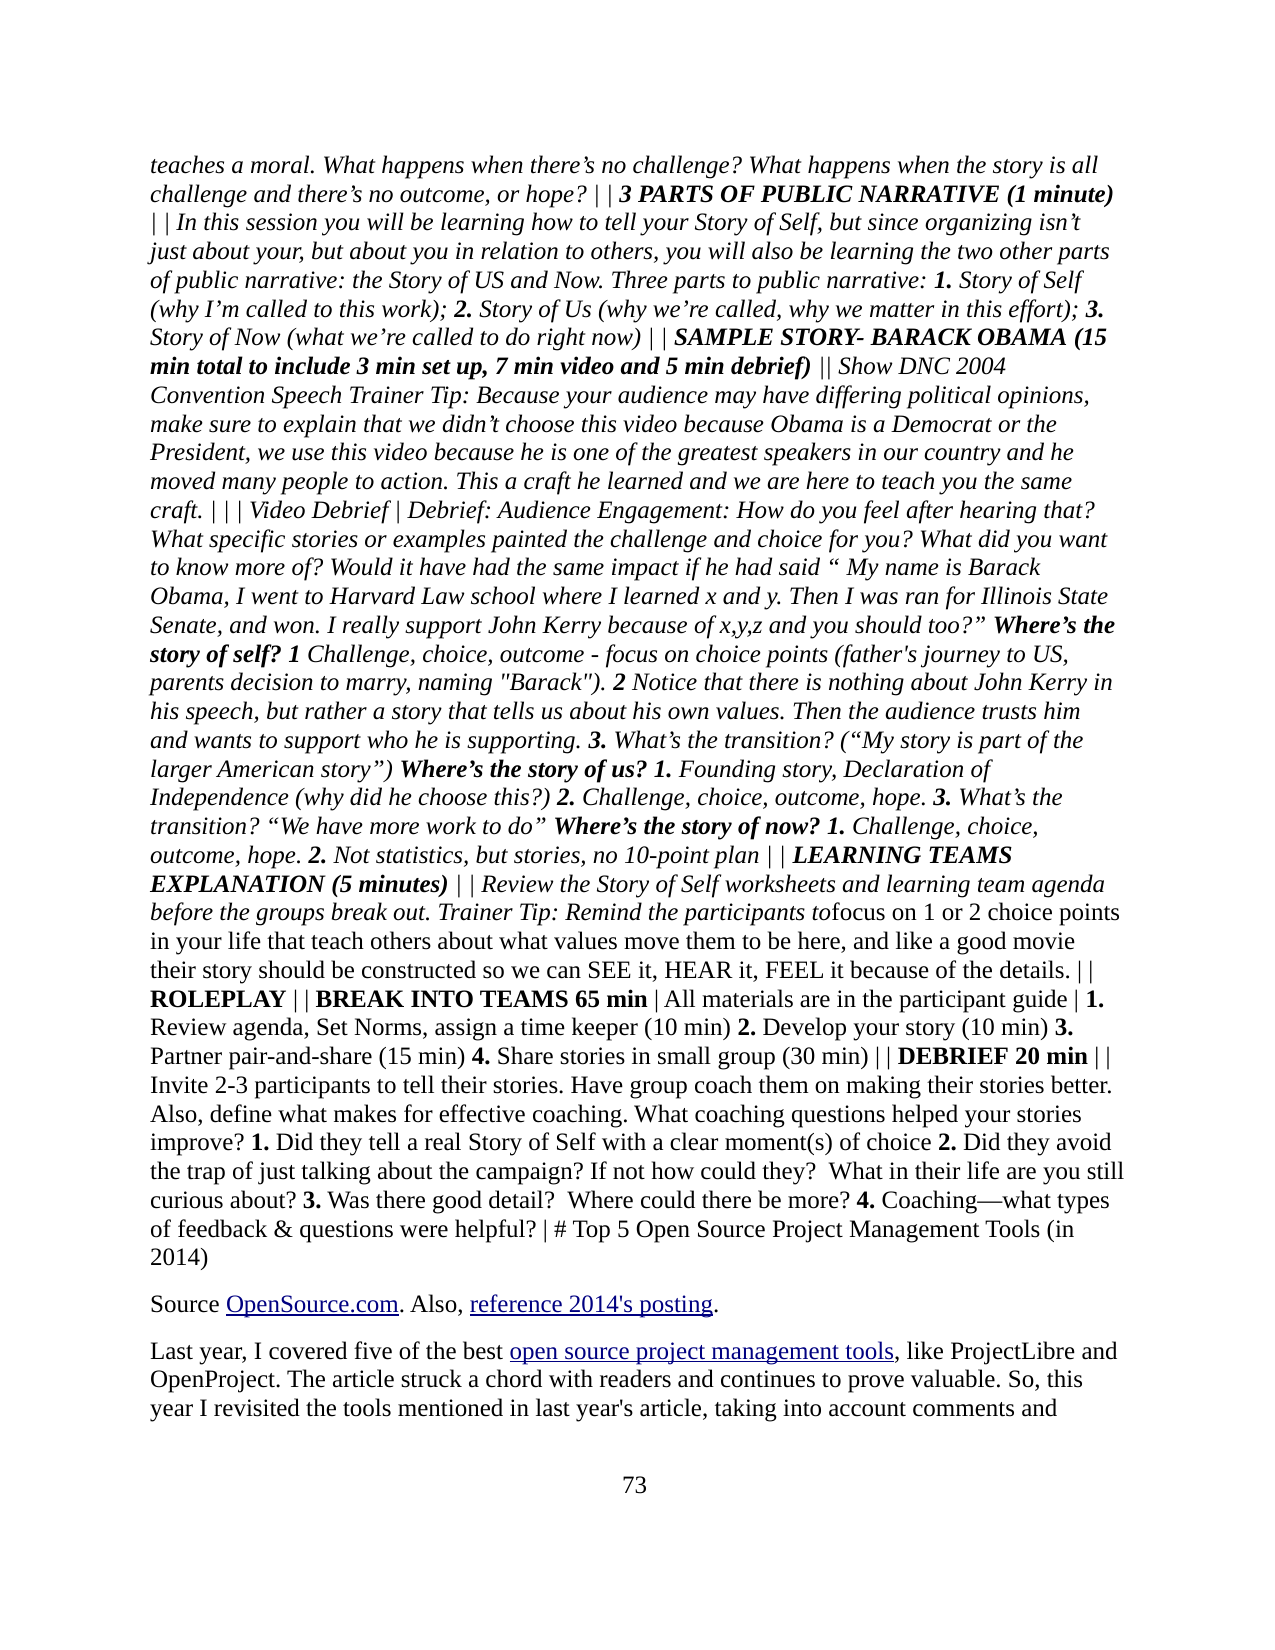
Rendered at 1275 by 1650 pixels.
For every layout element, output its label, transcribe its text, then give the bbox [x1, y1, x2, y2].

text Last year, I covered five of the best open source project management tools, like ProjectLibre and OpenProject. The article struck a chord with readers and continues to prove valuable. So, this year I revisited the tools mentioned in last year's article, taking into account comments and [150, 1336, 1125, 1422]
text Source OpenSource.com. Also, reference 2014's posting. [150, 1289, 1125, 1318]
text teaches a moral. What happens when there’s no challenge? What happens when the story is all challenge and there’s no outcome, or hope? | | 3 PARTS OF PUBLIC NARRATIVE (1 minute) | | In this session you will be learning how to tell your Story of Self, but since organizing isn’t just about your, but about you in relation to others, you will also be learning the two other parts of public narrative: the Story of US and Now. Three parts to public narrative: 1. Story of Self (why I’m called to this work); 2. Story of Us (why we’re called, why we matter in this effort); 3. Story of Now (what we’re called to do right now) | | SAMPLE STORY- BARACK OBAMA (15 min total to include 3 min set up, 7 min video and 5 min debrief) || Show DNC 2004 Convention Speech Trainer Tip: Because your audience may have differing political opinions, make sure to explain that we didn’t choose this video because Obama is a Democrat or the President, we use this video because he is one of the greatest speakers in our country and he moved many people to action. This a craft he learned and we are here to teach you the same craft. | | | Video Debrief | Debrief: Audience Engagement: How do you feel after hearing that? What specific stories or examples painted the challenge and choice for you? What did you want to know more of? Would it have had the same impact if he had said “ My name is Barack Obama, I went to Harvard Law school where I learned x and y. Then I was ran for Illinois State Senate, and won. I really support John Kerry because of x,y,z and you should too?” Where’s the story of self? 1 Challenge, choice, outcome - focus on choice points (father's journey to US, parents decision to marry, naming "Barack"). 2 Notice that there is nothing about John Kerry in his speech, but rather a story that tells us about his own values. Then the audience trusts him and wants to support who he is supporting. 3. What’s the transition? (“My story is part of the larger American story”) Where’s the story of us? 1. Founding story, Declaration of Independence (why did he choose this?) 2. Challenge, choice, outcome, hope. 3. What’s the transition? “We have more work to do” Where’s the story of now? 1. Challenge, choice, outcome, hope. 2. Not statistics, but stories, no 10-point plan | | LEARNING TEAMS EXPLANATION (5 minutes) | | Review the Story of Self worksheets and learning team agenda before the groups break out. Trainer Tip: Remind the participants tofocus on 1 or 2 choice points in your life that teach others about what values move them to be here, and like a good movie their story should be constructed so we can SEE it, HEAR it, FEEL it because of the details. | | ROLEPLAY | | BREAK INTO TEAMS 65 min | All materials are in the participant guide | 1. Review agenda, Set Norms, assign a time keeper (10 min) 2. Develop your story (10 min) 3. Partner pair-and-share (15 min) 4. Share stories in small group (30 min) | | DEBRIEF 20 min | | Invite 2-3 participants to tell their stories. Have group coach them on making their stories better. Also, define what makes for effective coaching. What coaching questions helped your stories improve? 1. Did they tell a real Story of Self with a clear moment(s) of choice 2. Did they avoid the trap of just talking about the campaign? If not how could they? What in their life are you still curious about? 3. Was there good detail? Where could there be more? 4. Coaching—what types of feedback & questions were helpful? | # Top 5 Open Source Project Management Tools (in 2014) [150, 150, 1125, 1271]
